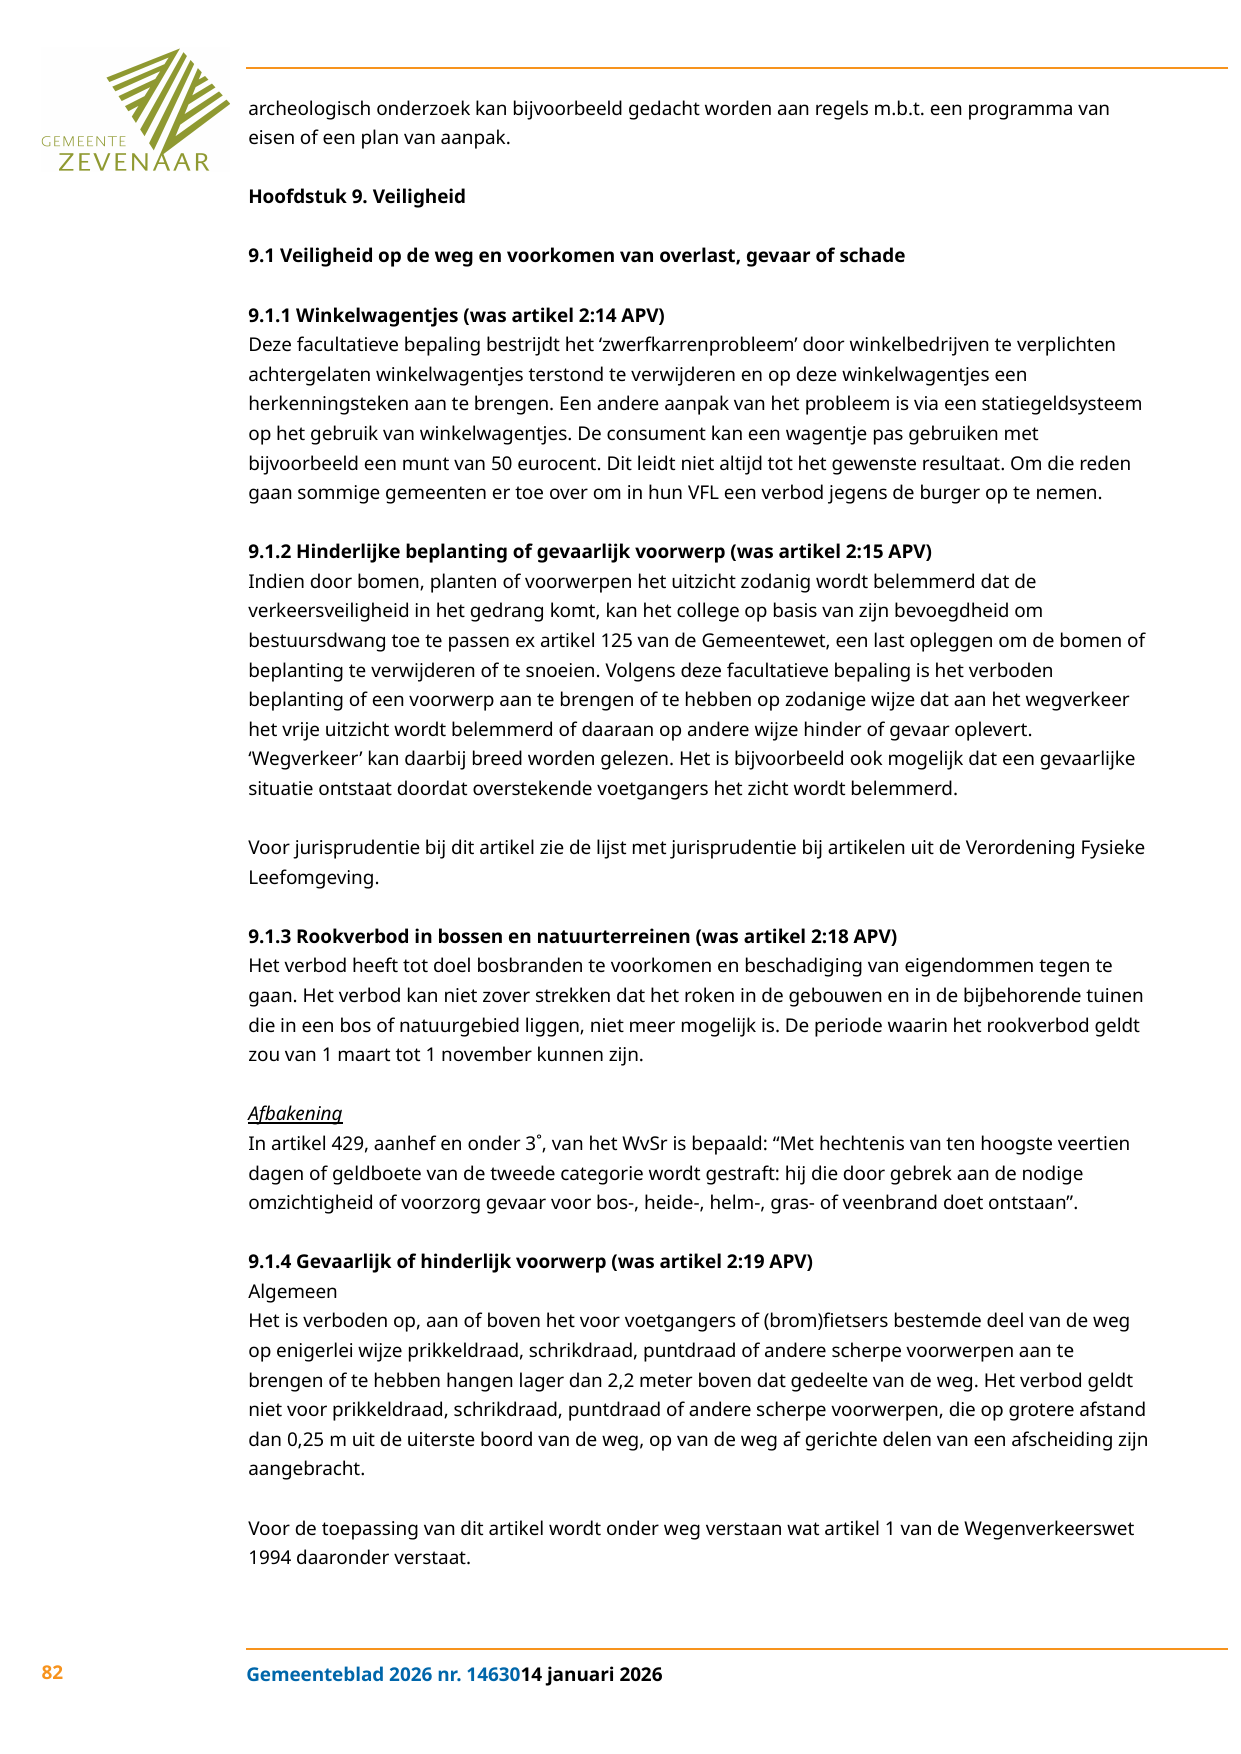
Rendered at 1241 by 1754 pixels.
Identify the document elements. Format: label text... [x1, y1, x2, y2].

text Algemeen [248, 1278, 1152, 1304]
text In artikel 429, aanhef en onder 3˚, van het WvSr is bepaald: “Met hechtenis van ten hoogste veertien dagen of geldboete van de tweede categorie wordt gestraft: hij die door gebrek aan de nodige omzichtigheid of voorzorg gevaar voor bos-, heide-, helm-, gras- of veenbrand doet ontstaan”. [248, 1130, 1152, 1215]
text archeologisch onderzoek kan bijvoorbeeld gedacht worden aan regels m.b.t. een programma van eisen of een plan van aanpak. [248, 95, 1152, 150]
text Het is verboden op, aan of boven het voor voetgangers of (brom)fietsers bestemde deel van de weg op enigerlei wijze prikkeldraad, schrikdraad, puntdraad of andere scherpe voorwerpen aan te brengen of te hebben hangen lager dan 2,2 meter boven dat gedeelte van de weg. Het verbod geldt niet voor prikkeldraad, schrikdraad, puntdraad of andere scherpe voorwerpen, die op grotere afstand dan 0,25 m uit de uiterste boord van de weg, op van de weg af gerichte delen van een afscheiding zijn aangebracht. [248, 1308, 1152, 1481]
text 9.1.4 Gevaarlijk of hinderlijk voorwerp (was artikel 2:19 APV) [248, 1248, 1152, 1274]
text 9.1 Veiligheid op de weg en voorkomen van overlast, gevaar of schade [248, 243, 1152, 268]
picture [41, 47, 231, 172]
text Voor jurisprudentie bij dit artikel zie de lijst met jurisprudentie bij artikelen uit de Verordening Fysieke Leefomgeving. [248, 834, 1152, 890]
text 9.1.1 Winkelwagentjes (was artikel 2:14 APV) [248, 302, 1152, 328]
text Indien door bomen, planten of voorwerpen het uitzicht zodanig wordt belemmerd dat de verkeersveiligheid in het gedrang komt, kan het college op basis van zijn bevoegdheid om bestuursdwang toe te passen ex artikel 125 van de Gemeentewet, een last opleggen om de bomen of beplanting te verwijderen of te snoeien. Volgens deze facultatieve bepaling is het verboden beplanting of een voorwerp aan te brengen of te hebben op zodanige wijze dat aan het wegverkeer het vrije uitzicht wordt belemmerd of daaraan op andere wijze hinder of gevaar oplevert. ‘Wegverkeer’ kan daarbij breed worden gelezen. Het is bijvoorbeeld ook mogelijk dat een gevaarlijke situatie ontstaat doordat overstekende voetgangers het zicht wordt belemmerd. [248, 568, 1152, 801]
text 9.1.2 Hinderlijke beplanting of gevaarlijk voorwerp (was artikel 2:15 APV) [248, 538, 1152, 564]
text Voor de toepassing van dit artikel wordt onder weg verstaan wat artikel 1 van de Wegenverkeerswet 1994 daaronder verstaat. [248, 1515, 1152, 1570]
text Het verbod heeft tot doel bosbranden te voorkomen en beschadiging van eigendommen tegen te gaan. Het verbod kan niet zover strekken dat het roken in de gebouwen en in de bijbehorende tuinen die in een bos of natuurgebied liggen, niet meer mogelijk is. De periode waarin het rookverbod geldt zou van 1 maart tot 1 november kunnen zijn. [248, 953, 1152, 1067]
text Afbakening [248, 1101, 1152, 1126]
text 9.1.3 Rookverbod in bossen en natuurterreinen (was artikel 2:18 APV) [248, 923, 1152, 949]
text Hoofdstuk 9. Veiligheid [248, 183, 1152, 209]
text Deze facultatieve bepaling bestrijdt het ‘zwerfkarrenprobleem’ door winkelbedrijven te verplichten achtergelaten winkelwagentjes terstond te verwijderen en op deze winkelwagentjes een herkenningsteken aan te brengen. Een andere aanpak van het probleem is via een statiegeldsysteem op het gebruik van winkelwagentjes. De consument kan een wagentje pas gebruiken met bijvoorbeeld een munt van 50 eurocent. Dit leidt niet altijd tot het gewenste resultaat. Om die reden gaan sommige gemeenten er toe over om in hun VFL een verbod jegens de burger op te nemen. [248, 331, 1152, 505]
